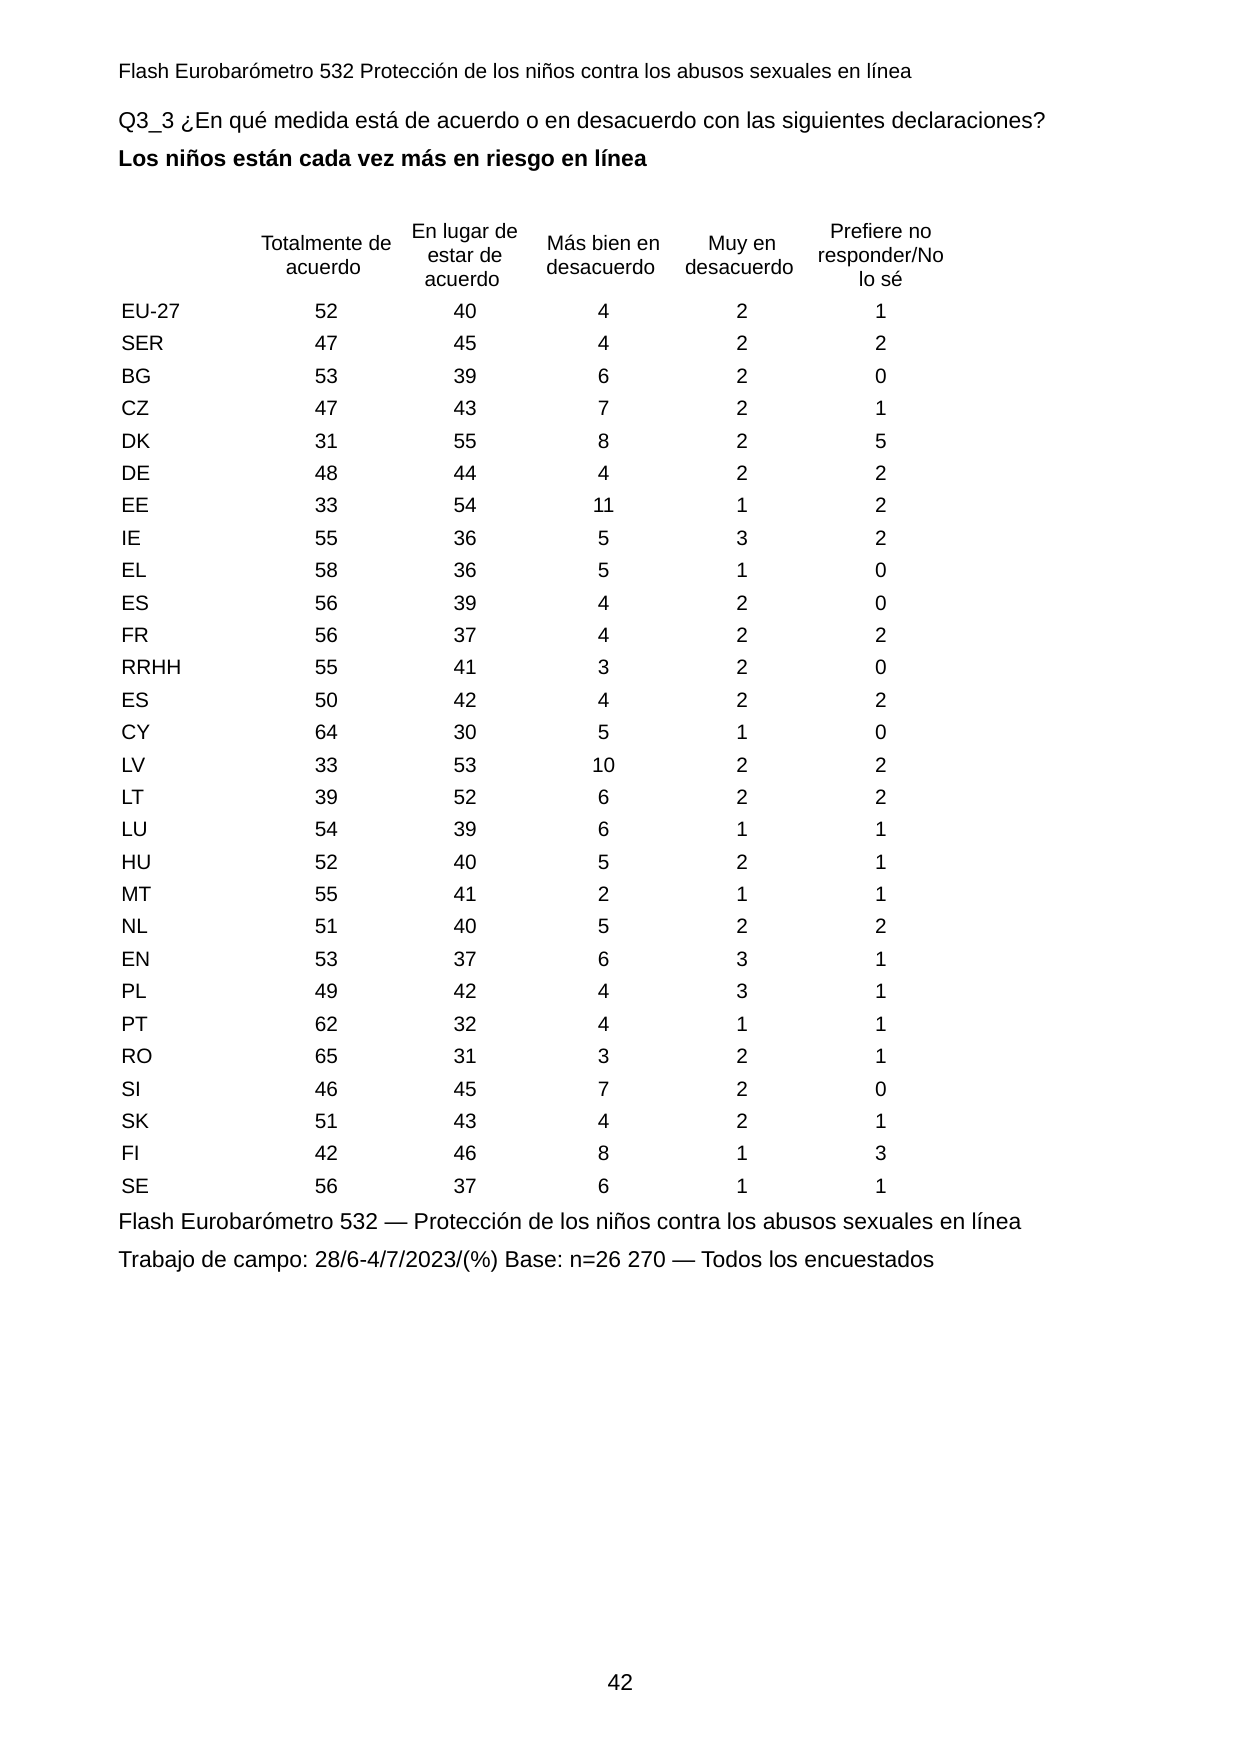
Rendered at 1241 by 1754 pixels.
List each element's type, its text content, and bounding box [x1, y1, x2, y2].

table_cell 2 [673, 457, 811, 489]
table_cell 39 [395, 813, 534, 845]
table_header En lugar de estar de acuerdo [395, 215, 534, 295]
table_cell 45 [395, 1072, 534, 1104]
table_cell PT [118, 1008, 257, 1040]
table_cell 4 [534, 975, 673, 1007]
table_cell 7 [534, 392, 673, 424]
table_cell 2 [673, 781, 811, 813]
table_cell 2 [673, 1040, 811, 1072]
table_cell 2 [673, 1105, 811, 1137]
table_cell RRHH [118, 651, 257, 683]
table_cell 47 [257, 327, 395, 359]
table_cell 1 [673, 878, 811, 910]
table_cell 2 [673, 748, 811, 781]
table_cell 2 [673, 845, 811, 878]
table_cell 4 [534, 1008, 673, 1040]
table_cell FR [118, 619, 257, 651]
table_header Más bien en desacuerdo [534, 215, 673, 295]
table_cell 40 [395, 295, 534, 327]
table_cell 53 [257, 943, 395, 975]
table_cell SE [118, 1169, 257, 1202]
table_cell 37 [395, 1169, 534, 1202]
table_cell 6 [534, 1169, 673, 1202]
table_cell 1 [811, 392, 950, 424]
table_cell 2 [673, 619, 811, 651]
table_cell 2 [811, 619, 950, 651]
table_cell 2 [673, 360, 811, 392]
table_cell 2 [673, 1072, 811, 1104]
table_cell 36 [395, 554, 534, 586]
table_cell 8 [534, 1137, 673, 1169]
table_cell 43 [395, 392, 534, 424]
table_cell 54 [395, 489, 534, 521]
table_cell 52 [257, 295, 395, 327]
table_cell 39 [395, 586, 534, 619]
table_cell 56 [257, 619, 395, 651]
table_cell 4 [534, 1105, 673, 1137]
table_cell CY [118, 716, 257, 748]
table_cell 33 [257, 489, 395, 521]
table_cell 2 [811, 781, 950, 813]
table_cell 2 [534, 878, 673, 910]
table_cell 33 [257, 748, 395, 781]
table_cell 39 [395, 360, 534, 392]
table_cell ES [118, 586, 257, 619]
table_cell 31 [395, 1040, 534, 1072]
table_cell 5 [534, 845, 673, 878]
table_cell 36 [395, 521, 534, 554]
table_cell DE [118, 457, 257, 489]
table_cell 42 [395, 684, 534, 716]
table_cell 55 [395, 424, 534, 457]
table_cell 5 [534, 554, 673, 586]
table_cell 2 [811, 521, 950, 554]
table_cell 39 [257, 781, 395, 813]
table_cell 0 [811, 1072, 950, 1104]
table_cell BG [118, 360, 257, 392]
table_cell 1 [811, 813, 950, 845]
table_cell 55 [257, 521, 395, 554]
table_cell 44 [395, 457, 534, 489]
table_cell 1 [811, 1008, 950, 1040]
table_cell 1 [673, 1137, 811, 1169]
table_cell 37 [395, 943, 534, 975]
table_cell ES [118, 684, 257, 716]
table_cell 2 [811, 457, 950, 489]
table_cell 2 [673, 424, 811, 457]
table_cell 1 [811, 1040, 950, 1072]
table_cell 52 [257, 845, 395, 878]
table_cell 64 [257, 716, 395, 748]
table_cell 1 [811, 1169, 950, 1202]
table_cell 4 [534, 619, 673, 651]
table_cell 6 [534, 781, 673, 813]
table_cell 0 [811, 716, 950, 748]
table_cell 2 [673, 684, 811, 716]
table_cell 40 [395, 910, 534, 943]
table_cell 3 [673, 975, 811, 1007]
table_cell DK [118, 424, 257, 457]
table_cell 1 [811, 975, 950, 1007]
table_cell MT [118, 878, 257, 910]
table_cell 1 [673, 1169, 811, 1202]
table_cell 3 [534, 651, 673, 683]
table_cell 58 [257, 554, 395, 586]
table_cell 4 [534, 684, 673, 716]
text Trabajo de campo: 28/6-4/7/2023/(%) Base: n=26 270 — Todos los encuestados [118, 1246, 1122, 1272]
table_cell 1 [673, 1008, 811, 1040]
table_cell LV [118, 748, 257, 781]
text Los niños están cada vez más en riesgo en línea [118, 145, 1122, 171]
table_cell 5 [534, 521, 673, 554]
table_cell 0 [811, 586, 950, 619]
table_cell NL [118, 910, 257, 943]
table_cell 3 [673, 943, 811, 975]
table_cell 45 [395, 327, 534, 359]
table_cell EL [118, 554, 257, 586]
table_cell 43 [395, 1105, 534, 1137]
table_cell IE [118, 521, 257, 554]
table_cell 3 [534, 1040, 673, 1072]
table_cell 1 [811, 878, 950, 910]
table_cell 37 [395, 619, 534, 651]
table_cell 6 [534, 360, 673, 392]
table_cell 5 [811, 424, 950, 457]
table_cell LT [118, 781, 257, 813]
table_cell LU [118, 813, 257, 845]
table_cell 2 [673, 651, 811, 683]
table_cell 2 [811, 684, 950, 716]
table_cell EU-27 [118, 295, 257, 327]
table_cell 6 [534, 813, 673, 845]
table_cell 30 [395, 716, 534, 748]
table_cell RO [118, 1040, 257, 1072]
table_cell 1 [673, 489, 811, 521]
table_cell 49 [257, 975, 395, 1007]
table_cell 1 [673, 813, 811, 845]
table_cell 41 [395, 651, 534, 683]
table_cell 51 [257, 910, 395, 943]
table_cell EN [118, 943, 257, 975]
table_cell 52 [395, 781, 534, 813]
table_cell PL [118, 975, 257, 1007]
table_cell EE [118, 489, 257, 521]
table_cell 53 [257, 360, 395, 392]
table_cell 55 [257, 878, 395, 910]
table_cell HU [118, 845, 257, 878]
table_cell 42 [257, 1137, 395, 1169]
table_cell 0 [811, 651, 950, 683]
table_cell 5 [534, 910, 673, 943]
table_cell 2 [811, 910, 950, 943]
table_cell FI [118, 1137, 257, 1169]
table_cell 1 [811, 1105, 950, 1137]
table_cell 65 [257, 1040, 395, 1072]
table_cell 2 [673, 392, 811, 424]
table_cell 56 [257, 1169, 395, 1202]
table_cell 2 [811, 748, 950, 781]
table_cell SI [118, 1072, 257, 1104]
table_cell 62 [257, 1008, 395, 1040]
table_cell 46 [257, 1072, 395, 1104]
table_cell 11 [534, 489, 673, 521]
table_cell 55 [257, 651, 395, 683]
table_cell 48 [257, 457, 395, 489]
table_cell 4 [534, 586, 673, 619]
table_cell 0 [811, 360, 950, 392]
table_cell 2 [673, 910, 811, 943]
table_cell 7 [534, 1072, 673, 1104]
table_cell CZ [118, 392, 257, 424]
text Flash Eurobarómetro 532 — Protección de los niños contra los abusos sexuales en línea [118, 1208, 1122, 1234]
table_header Totalmente de acuerdo [257, 215, 395, 295]
table_cell 8 [534, 424, 673, 457]
table_cell 2 [673, 295, 811, 327]
table_cell 3 [811, 1137, 950, 1169]
table_cell 4 [534, 295, 673, 327]
table_cell 47 [257, 392, 395, 424]
table_cell 1 [673, 554, 811, 586]
table_cell 1 [811, 943, 950, 975]
table_cell 41 [395, 878, 534, 910]
table_header Prefiere no responder/No lo sé [811, 215, 950, 295]
table_cell 53 [395, 748, 534, 781]
table_cell 32 [395, 1008, 534, 1040]
table_cell 46 [395, 1137, 534, 1169]
text Q3_3 ¿En qué medida está de acuerdo o en desacuerdo con las siguientes declaraciones? [118, 107, 1122, 133]
table_cell 5 [534, 716, 673, 748]
table_cell 0 [811, 554, 950, 586]
table_cell 1 [811, 295, 950, 327]
table_header [118, 215, 257, 295]
table_cell 2 [811, 327, 950, 359]
table_cell 4 [534, 457, 673, 489]
table_header Muy en desacuerdo [673, 215, 811, 295]
table_cell 10 [534, 748, 673, 781]
table_cell 31 [257, 424, 395, 457]
table_cell SK [118, 1105, 257, 1137]
table_cell SER [118, 327, 257, 359]
table_cell 40 [395, 845, 534, 878]
table_cell 6 [534, 943, 673, 975]
table_cell 2 [673, 586, 811, 619]
table_cell 1 [673, 716, 811, 748]
table_cell 1 [811, 845, 950, 878]
table_cell 2 [811, 489, 950, 521]
table_cell 56 [257, 586, 395, 619]
table_cell 4 [534, 327, 673, 359]
table_cell 51 [257, 1105, 395, 1137]
table_cell 54 [257, 813, 395, 845]
table_cell 42 [395, 975, 534, 1007]
table_cell 50 [257, 684, 395, 716]
table_cell 2 [673, 327, 811, 359]
table_cell 3 [673, 521, 811, 554]
